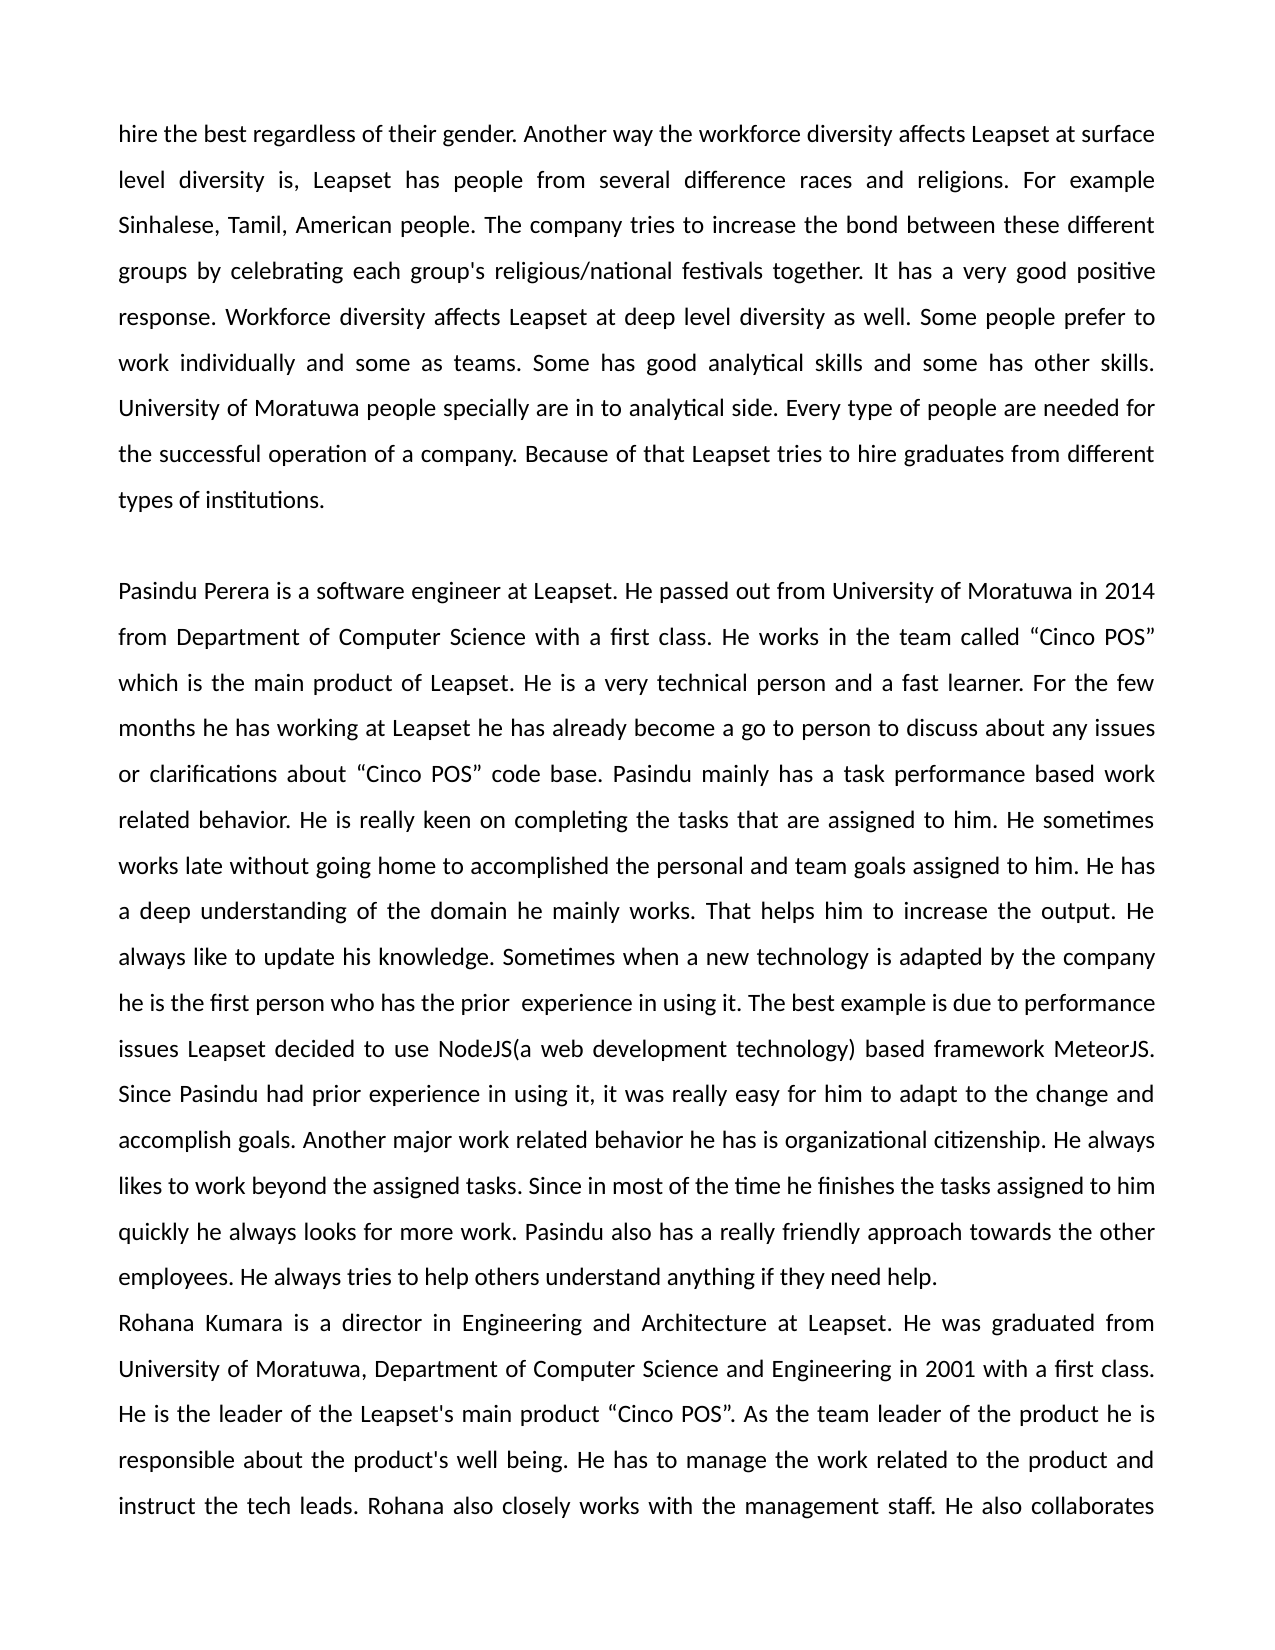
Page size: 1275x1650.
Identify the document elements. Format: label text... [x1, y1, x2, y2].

text hire the best regardless of their gender. Another way the workforce diversity affects Leapset at surface level diversity is, Leapset has people from several difference races and religions. For example Sinhalese, Tamil, American people. The company tries to increase the bond between these different groups by celebrating each group's religious/national festivals together. It has a very good positive response. Workforce diversity affects Leapset at deep level diversity as well. Some people prefer to work individually and some as teams. Some has good analytical skills and some has other skills. University of Moratuwa people specially are in to analytical side. Every type of people are needed for the successful operation of a company. Because of that Leapset tries to hire graduates from different types of institutions. [118, 118, 1157, 514]
text Rohana Kumara is a director in Engineering and Architecture at Leapset. He was graduated from University of Moratuwa, Department of Computer Science and Engineering in 2001 with a first class. He is the leader of the Leapset's main product “Cinco POS”. As the team leader of the product he is responsible about the product's well being. He has to manage the work related to the product and instruct the tech leads. Rohana also closely works with the management staff. He also collaborates [118, 1307, 1157, 1521]
text Pasindu Perera is a software engineer at Leapset. He passed out from University of Moratuwa in 2014 from Department of Computer Science with a first class. He works in the team called “Cinco POS” which is the main product of Leapset. He is a very technical person and a fast learner. For the few months he has working at Leapset he has already become a go to person to discuss about any issues or clarifications about “Cinco POS” code base. Pasindu mainly has a task performance based work related behavior. He is really keen on completing the tasks that are assigned to him. He sometimes works late without going home to accomplished the personal and team goals assigned to him. He has a deep understanding of the domain he mainly works. That helps him to increase the output. He always like to update his knowledge. Sometimes when a new technology is adapted by the company he is the first person who has the prior experience in using it. The best example is due to performance issues Leapset decided to use NodeJS(a web development technology) based framework MeteorJS. Since Pasindu had prior experience in using it, it was really easy for him to adapt to the change and accomplish goals. Another major work related behavior he has is organizational citizenship. He always likes to work beyond the assigned tasks. Since in most of the time he finishes the tasks assigned to him quickly he always looks for more work. Pasindu also has a really friendly approach towards the other employees. He always tries to help others understand anything if they need help. [118, 575, 1157, 1292]
